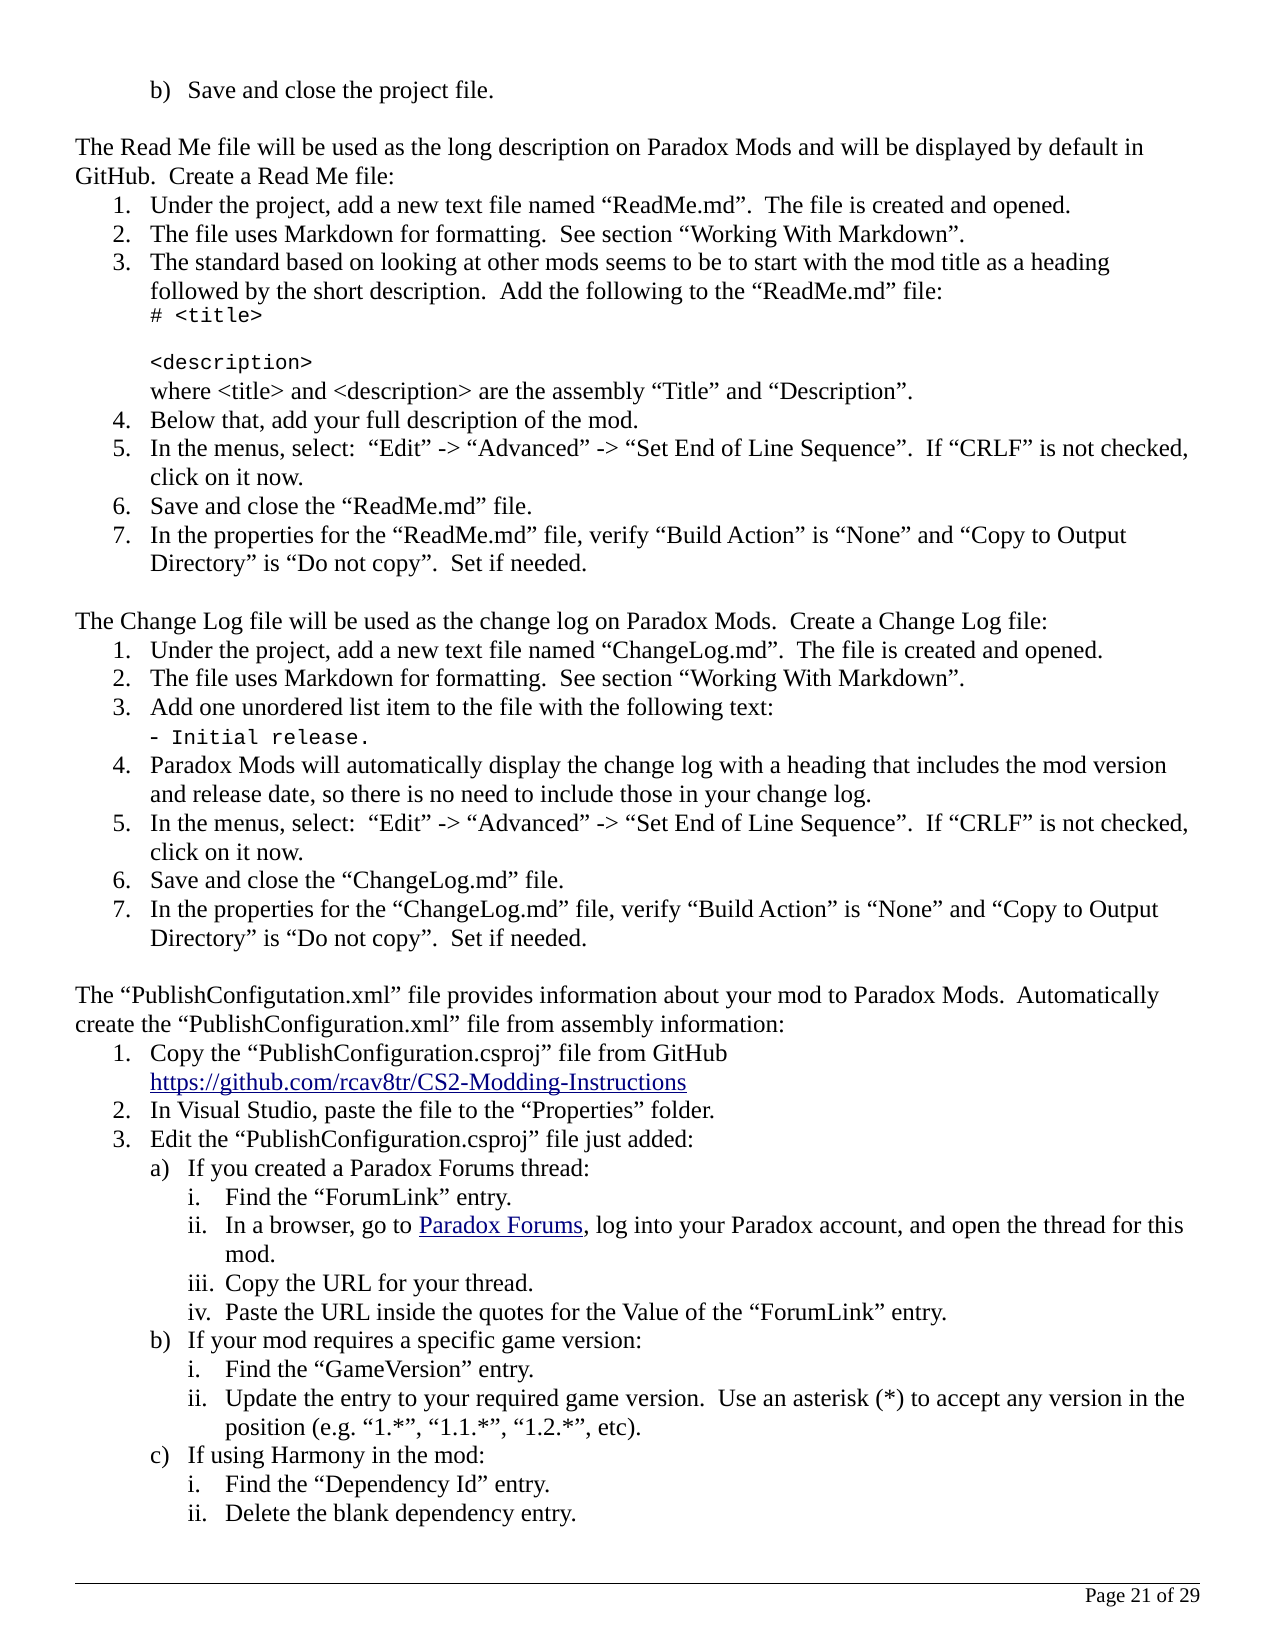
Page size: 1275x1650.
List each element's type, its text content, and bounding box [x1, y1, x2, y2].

list Copy the “PublishConfiguration.csproj” file from GitHub https://github.com/rcav8tr/CS2-Modding-Instructions [112, 1038, 1200, 1096]
list Find the “ForumLink” entry. [187, 1182, 1200, 1211]
list Save and close the project file. [150, 75, 1200, 104]
list The file uses Markdown for formatting. See section “Working With Markdown”. [112, 219, 1200, 247]
list Copy the URL for your thread. [187, 1268, 1200, 1297]
list If you created a Paradox Forums thread: [150, 1153, 1200, 1182]
list In the menus, select: “Edit” -> “Advanced” -> “Set End of Line Sequence”. If “CRLF” is not checked, click on it now. [112, 808, 1200, 866]
list Delete the blank dependency entry. [187, 1498, 1200, 1527]
list In a browser, go to Paradox Forums, log into your Paradox account, and open the thread for this mod. [187, 1211, 1200, 1268]
list Paste the URL inside the quotes for the Value of the “ForumLink” entry. [187, 1297, 1200, 1326]
list If your mod requires a specific game version: [150, 1326, 1200, 1354]
list Under the project, add a new text file named “ReadMe.md”. The file is created and opened. [112, 190, 1200, 219]
list The standard based on looking at other mods seems to be to start with the mod title as a heading followed by the short description. Add the following to the “ReadMe.md” file: # <title> <description> where <title> and <description> are the assembly “Title” and “Description”. [112, 247, 1200, 405]
list Add one unordered list item to the file with the following text: - Initial release. [112, 692, 1200, 751]
list Edit the “PublishConfiguration.csproj” file just added: [112, 1124, 1200, 1153]
list Find the “Dependency Id” entry. [187, 1469, 1200, 1498]
list Save and close the “ReadMe.md” file. [112, 491, 1200, 520]
list Save and close the “ChangeLog.md” file. [112, 866, 1200, 894]
list In the properties for the “ReadMe.md” file, verify “Build Action” is “None” and “Copy to Output Directory” is “Do not copy”. Set if needed. [112, 520, 1200, 577]
list Below that, add your full description of the mod. [112, 405, 1200, 433]
list Update the entry to your required game version. Use an asterisk (*) to accept any version in the position (e.g. “1.*”, “1.1.*”, “1.2.*”, etc). [187, 1383, 1200, 1441]
text The Read Me file will be used as the long description on Paradox Mods and will be displayed by default in GitHub. Create a Read Me file: [75, 132, 1200, 190]
text The “PublishConfigutation.xml” file provides information about your mod to Paradox Mods. Automatically create the “PublishConfiguration.xml” file from assembly information: [75, 981, 1200, 1038]
list Under the project, add a new text file named “ChangeLog.md”. The file is created and opened. [112, 635, 1200, 663]
list Find the “GameVersion” entry. [187, 1354, 1200, 1383]
list In the properties for the “ChangeLog.md” file, verify “Build Action” is “None” and “Copy to Output Directory” is “Do not copy”. Set if needed. [112, 894, 1200, 952]
list Paradox Mods will automatically display the change log with a heading that includes the mod version and release date, so there is no need to include those in your change log. [112, 751, 1200, 808]
list If using Harmony in the mod: [150, 1441, 1200, 1469]
list The file uses Markdown for formatting. See section “Working With Markdown”. [112, 663, 1200, 692]
list In the menus, select: “Edit” -> “Advanced” -> “Set End of Line Sequence”. If “CRLF” is not checked, click on it now. [112, 433, 1200, 491]
text The Change Log file will be used as the change log on Paradox Mods. Create a Change Log file: [75, 606, 1200, 635]
list In Visual Studio, paste the file to the “Properties” folder. [112, 1096, 1200, 1124]
